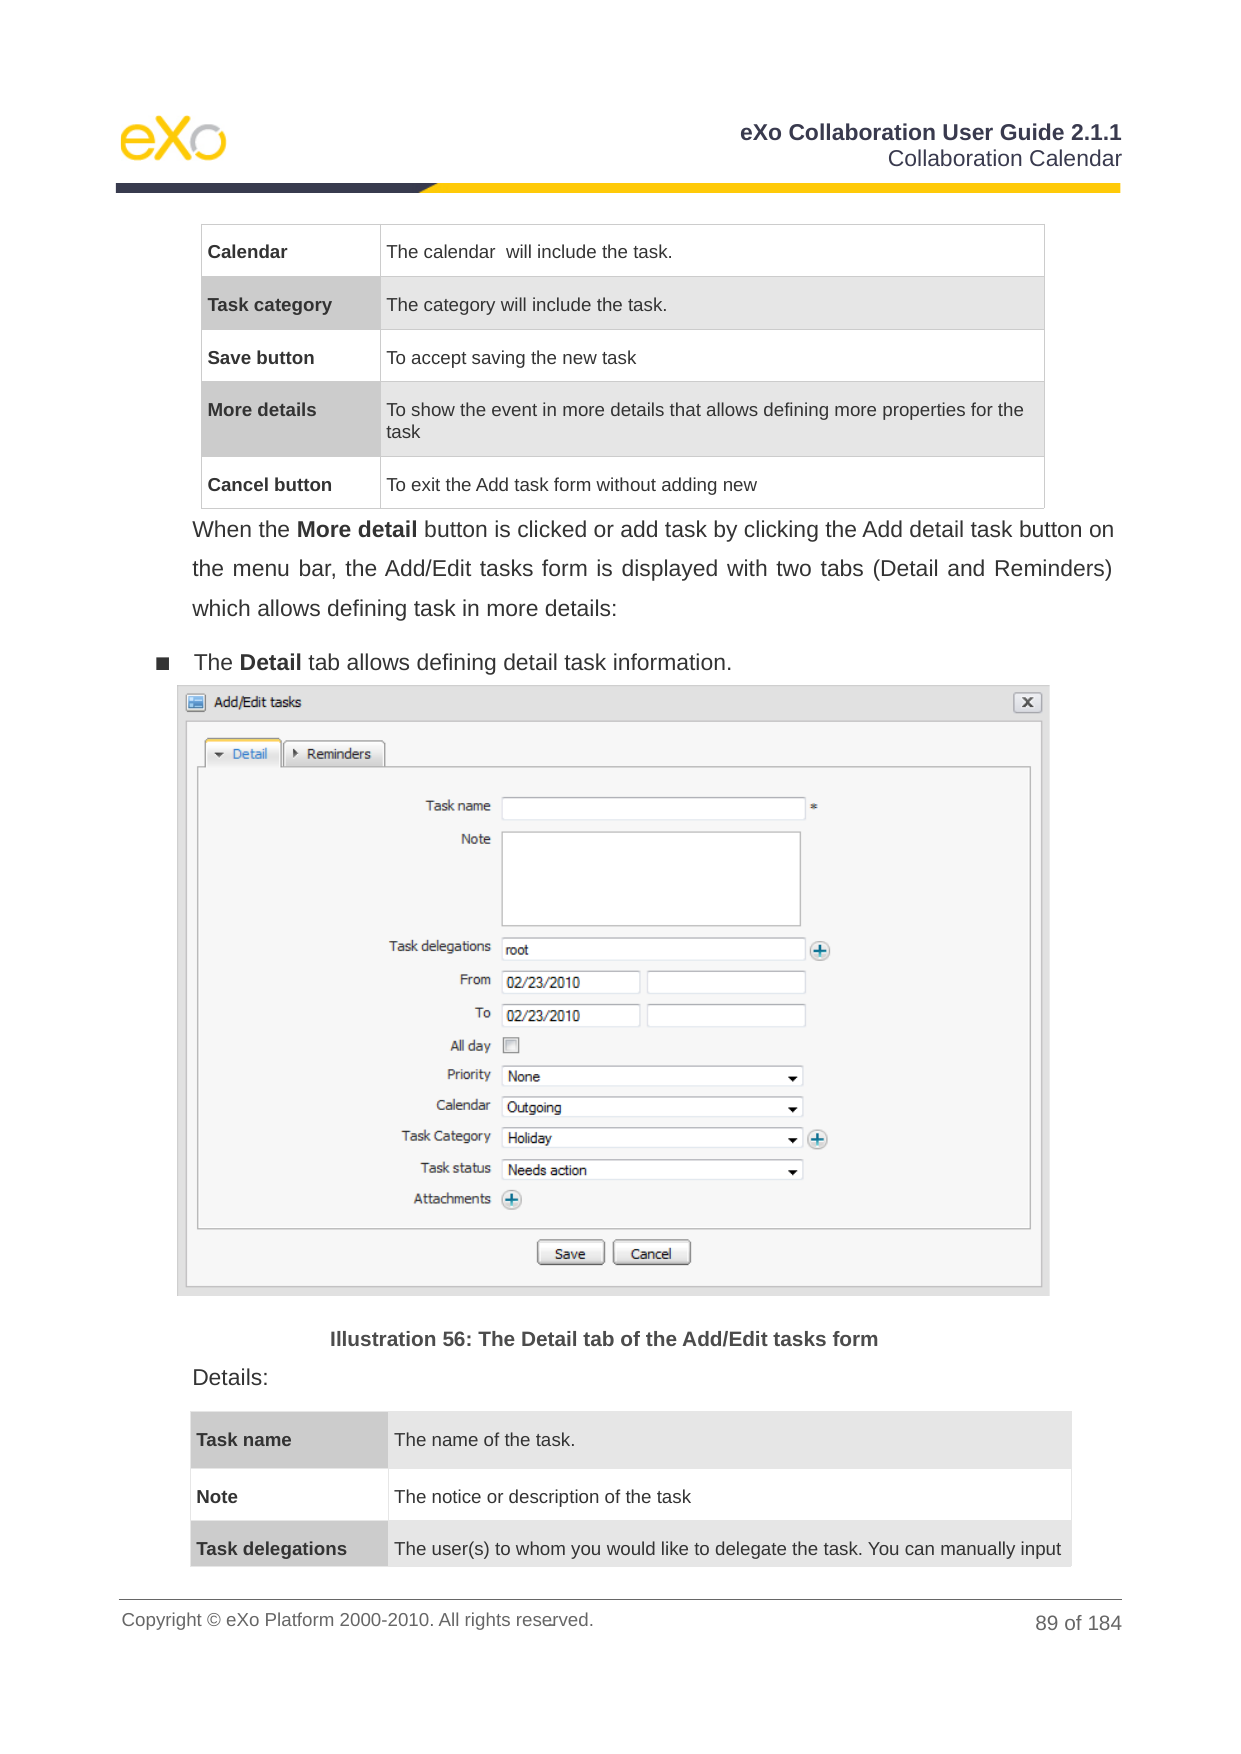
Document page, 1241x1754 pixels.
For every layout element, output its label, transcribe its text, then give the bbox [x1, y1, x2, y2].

table_cell The user(s) to whom you would like to delegate the task. You can manually input [389, 1521, 1071, 1566]
table_cell To accept saving the new task [381, 330, 1044, 381]
picture [177, 685, 1050, 1296]
table_cell Note [191, 1469, 388, 1520]
table_cell The calendar will include the task. [381, 225, 1044, 276]
picture [115, 183, 1121, 193]
table_cell Cancel button [202, 457, 380, 508]
table_cell The notice or description of the task [389, 1469, 1071, 1520]
table_cell The category will include the task. [381, 277, 1044, 329]
table_cell Save button [202, 330, 380, 381]
list The Detail tab allows defining detail task information. [156, 649, 1122, 676]
text When the More detail button is clicked or add task by clicking the Add detail task button on the menu bar, the Add/Edit tasks form is displayed with two tabs (Detail and Reminders) which allows defining task in more details: [118, 516, 1122, 621]
text Illustration 56: The Detail tab of the Add/Edit tasks form [122, 1296, 1087, 1351]
table_header Task name [191, 1412, 388, 1468]
table_cell Calendar [202, 225, 380, 276]
table_cell Task delegations [191, 1521, 388, 1566]
picture [120, 115, 227, 161]
table_cell More details [202, 382, 380, 456]
table_cell To exit the Add task form without adding new [381, 457, 1044, 508]
table_header The name of the task. [389, 1412, 1071, 1468]
text Details: [118, 1296, 1122, 1390]
table_cell To show the event in more details that allows defining more properties for the task [381, 382, 1044, 456]
table_cell Task category [202, 277, 380, 329]
